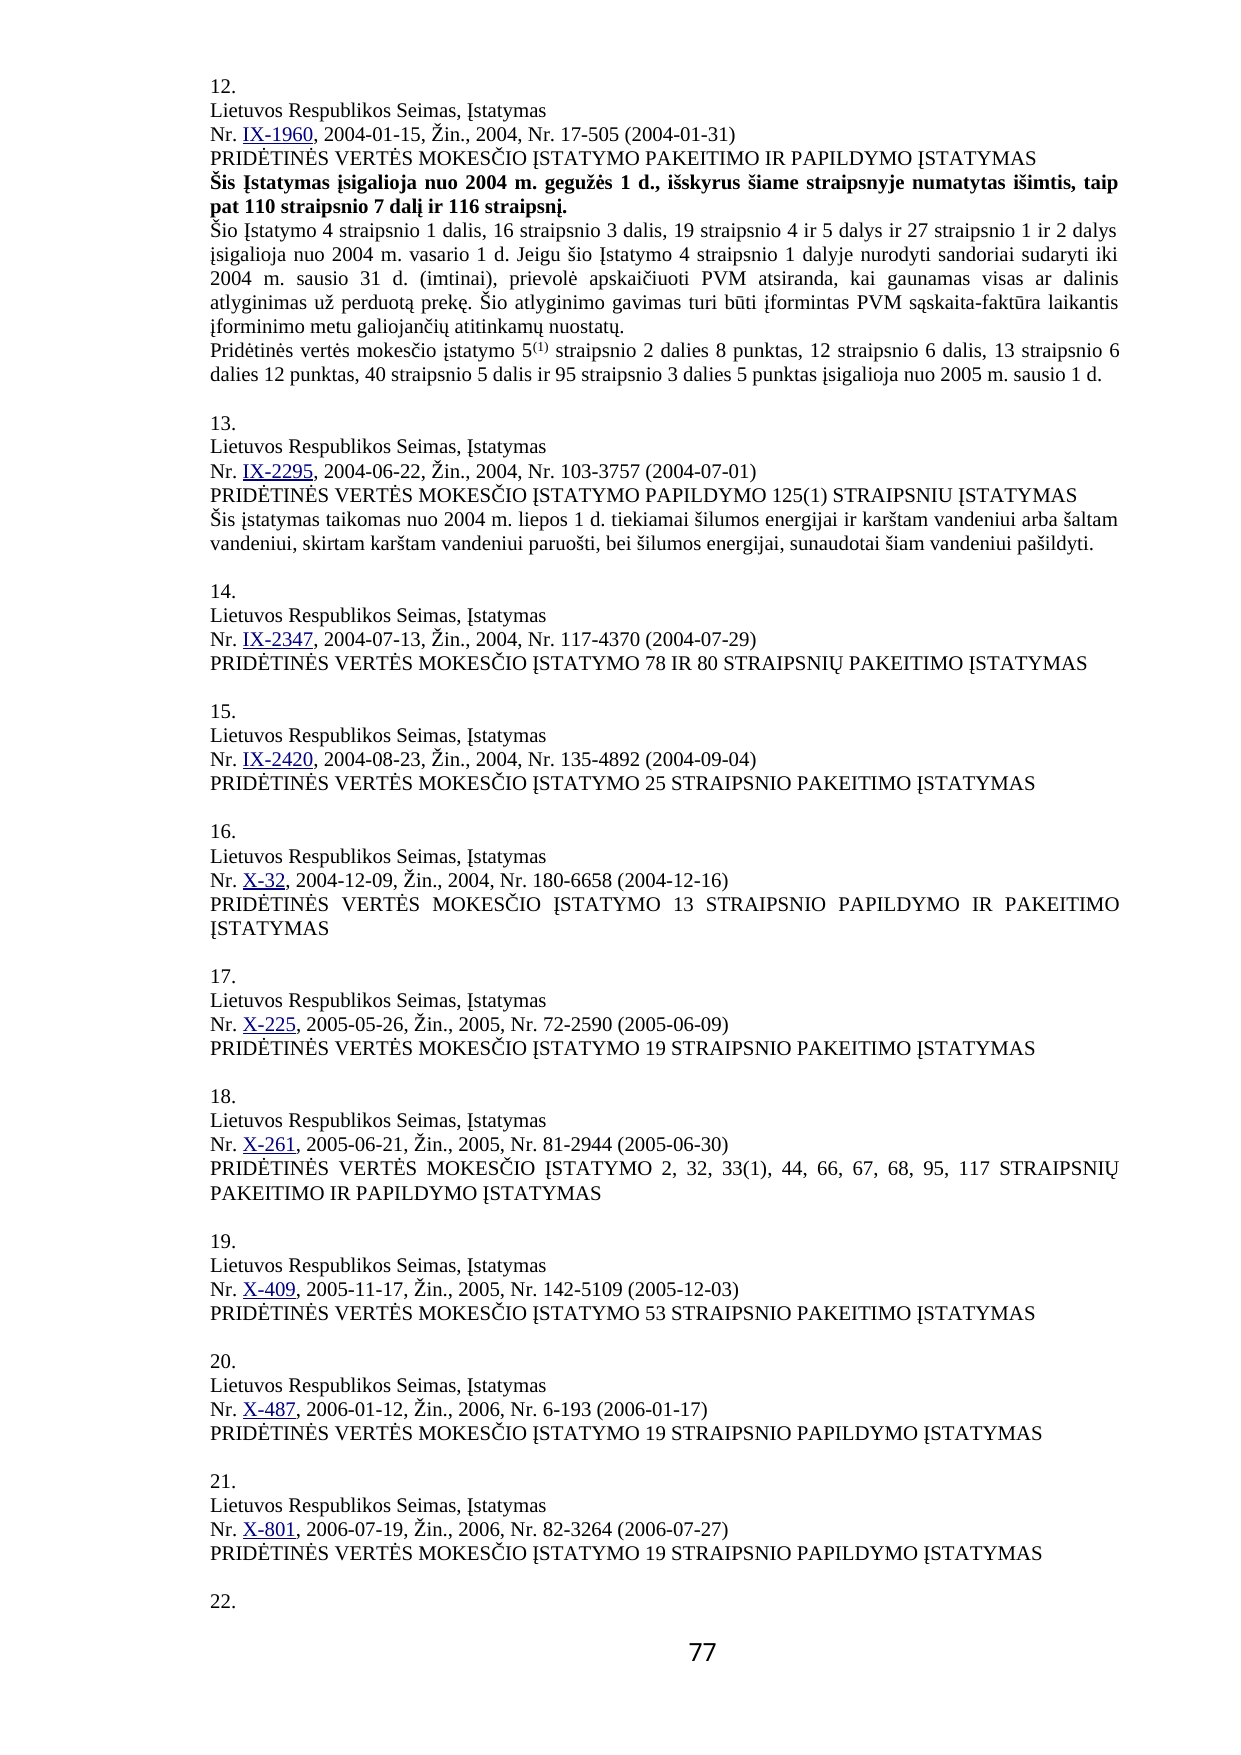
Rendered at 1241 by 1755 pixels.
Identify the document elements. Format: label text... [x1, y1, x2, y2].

text PRIDĖTINĖS VERTĖS MOKESČIO ĮSTATYMO 25 STRAIPSNIO PAKEITIMO ĮSTATYMAS [210, 771, 1120, 795]
text PRIDĖTINĖS VERTĖS MOKESČIO ĮSTATYMO PAPILDYMO 125(1) STRAIPSNIU ĮSTATYMAS [210, 483, 1120, 507]
text 12. [210, 73, 1120, 98]
text 17. [210, 964, 1120, 988]
text Nr. IX-1960, 2004-01-15, Žin., 2004, Nr. 17-505 (2004-01-31) [210, 122, 1120, 146]
text Lietuvos Respublikos Seimas, Įstatymas [210, 98, 1120, 122]
text PRIDĖTINĖS VERTĖS MOKESČIO ĮSTATYMO 19 STRAIPSNIO PAKEITIMO ĮSTATYMAS [210, 1036, 1120, 1060]
text Nr. X-261, 2005-06-21, Žin., 2005, Nr. 81-2944 (2005-06-30) [210, 1132, 1120, 1156]
text 13. [210, 410, 1120, 434]
text 20. [210, 1349, 1120, 1373]
text Lietuvos Respublikos Seimas, Įstatymas [210, 1373, 1120, 1397]
text Nr. IX-2347, 2004-07-13, Žin., 2004, Nr. 117-4370 (2004-07-29) [210, 627, 1120, 651]
text Lietuvos Respublikos Seimas, Įstatymas [210, 603, 1120, 627]
text PRIDĖTINĖS VERTĖS MOKESČIO ĮSTATYMO 19 STRAIPSNIO PAPILDYMO ĮSTATYMAS [210, 1541, 1120, 1565]
text 21. [210, 1469, 1120, 1493]
text 14. [210, 579, 1120, 603]
text Šis Įstatymas įsigalioja nuo 2004 m. gegužės 1 d., išskyrus šiame straipsnyje numatytas išimtis, taip pat 110 straipsnio 7 dalį ir 116 straipsnį. [210, 170, 1120, 218]
text Nr. IX-2420, 2004-08-23, Žin., 2004, Nr. 135-4892 (2004-09-04) [210, 747, 1120, 771]
text Lietuvos Respublikos Seimas, Įstatymas [210, 1253, 1120, 1277]
text Nr. IX-2295, 2004-06-22, Žin., 2004, Nr. 103-3757 (2004-07-01) [210, 458, 1120, 483]
text 16. [210, 819, 1120, 843]
text Lietuvos Respublikos Seimas, Įstatymas [210, 1493, 1120, 1517]
text 15. [210, 699, 1120, 723]
text Nr. X-409, 2005-11-17, Žin., 2005, Nr. 142-5109 (2005-12-03) [210, 1277, 1120, 1301]
text Nr. X-801, 2006-07-19, Žin., 2006, Nr. 82-3264 (2006-07-27) [210, 1517, 1120, 1541]
text Šis įstatymas taikomas nuo 2004 m. liepos 1 d. tiekiamai šilumos energijai ir karštam vandeniui arba šaltam vandeniui, skirtam karštam vandeniui paruošti, bei šilumos energijai, sunaudotai šiam vandeniui pašildyti. [210, 507, 1120, 555]
text Šio Įstatymo 4 straipsnio 1 dalis, 16 straipsnio 3 dalis, 19 straipsnio 4 ir 5 dalys ir 27 straipsnio 1 ir 2 dalys įsigalioja nuo 2004 m. vasario 1 d. Jeigu šio Įstatymo 4 straipsnio 1 dalyje nurodyti sandoriai sudaryti iki 2004 m. sausio 31 d. (imtinai), prievolė apskaičiuoti PVM atsiranda, kai gaunamas visas ar dalinis atlyginimas už perduotą prekę. Šio atlyginimo gavimas turi būti įformintas PVM sąskaita-faktūra laikantis įforminimo metu galiojančių atitinkamų nuostatų. [210, 218, 1120, 338]
text PRIDĖTINĖS VERTĖS MOKESČIO ĮSTATYMO 19 STRAIPSNIO PAPILDYMO ĮSTATYMAS [210, 1421, 1120, 1445]
text Nr. X-487, 2006-01-12, Žin., 2006, Nr. 6-193 (2006-01-17) [210, 1397, 1120, 1421]
text PRIDĖTINĖS VERTĖS MOKESČIO ĮSTATYMO 78 IR 80 STRAIPSNIŲ PAKEITIMO ĮSTATYMAS [210, 651, 1120, 675]
text Lietuvos Respublikos Seimas, Įstatymas [210, 988, 1120, 1012]
text PRIDĖTINĖS VERTĖS MOKESČIO ĮSTATYMO 53 STRAIPSNIO PAKEITIMO ĮSTATYMAS [210, 1301, 1120, 1325]
text Pridėtinės vertės mokesčio įstatymo 5(1) straipsnio 2 dalies 8 punktas, 12 straipsnio 6 dalis, 13 straipsnio 6 dalies 12 punktas, 40 straipsnio 5 dalis ir 95 straipsnio 3 dalies 5 punktas įsigalioja nuo 2005 m. sausio 1 d. [210, 338, 1120, 386]
text PRIDĖTINĖS VERTĖS MOKESČIO ĮSTATYMO 13 STRAIPSNIO PAPILDYMO IR PAKEITIMO ĮSTATYMAS [210, 892, 1120, 940]
text Lietuvos Respublikos Seimas, Įstatymas [210, 843, 1120, 868]
text PRIDĖTINĖS VERTĖS MOKESČIO ĮSTATYMO 2, 32, 33(1), 44, 66, 67, 68, 95, 117 STRAIPSNIŲ PAKEITIMO IR PAPILDYMO ĮSTATYMAS [210, 1156, 1120, 1204]
text Lietuvos Respublikos Seimas, Įstatymas [210, 723, 1120, 747]
text Nr. X-225, 2005-05-26, Žin., 2005, Nr. 72-2590 (2005-06-09) [210, 1012, 1120, 1036]
text Nr. X-32, 2004-12-09, Žin., 2004, Nr. 180-6658 (2004-12-16) [210, 868, 1120, 892]
text 22. [210, 1589, 1120, 1613]
text PRIDĖTINĖS VERTĖS MOKESČIO ĮSTATYMO PAKEITIMO IR PAPILDYMO ĮSTATYMAS [210, 146, 1120, 170]
text 19. [210, 1228, 1120, 1253]
text Lietuvos Respublikos Seimas, Įstatymas [210, 1108, 1120, 1132]
text Lietuvos Respublikos Seimas, Įstatymas [210, 434, 1120, 458]
text 18. [210, 1084, 1120, 1108]
